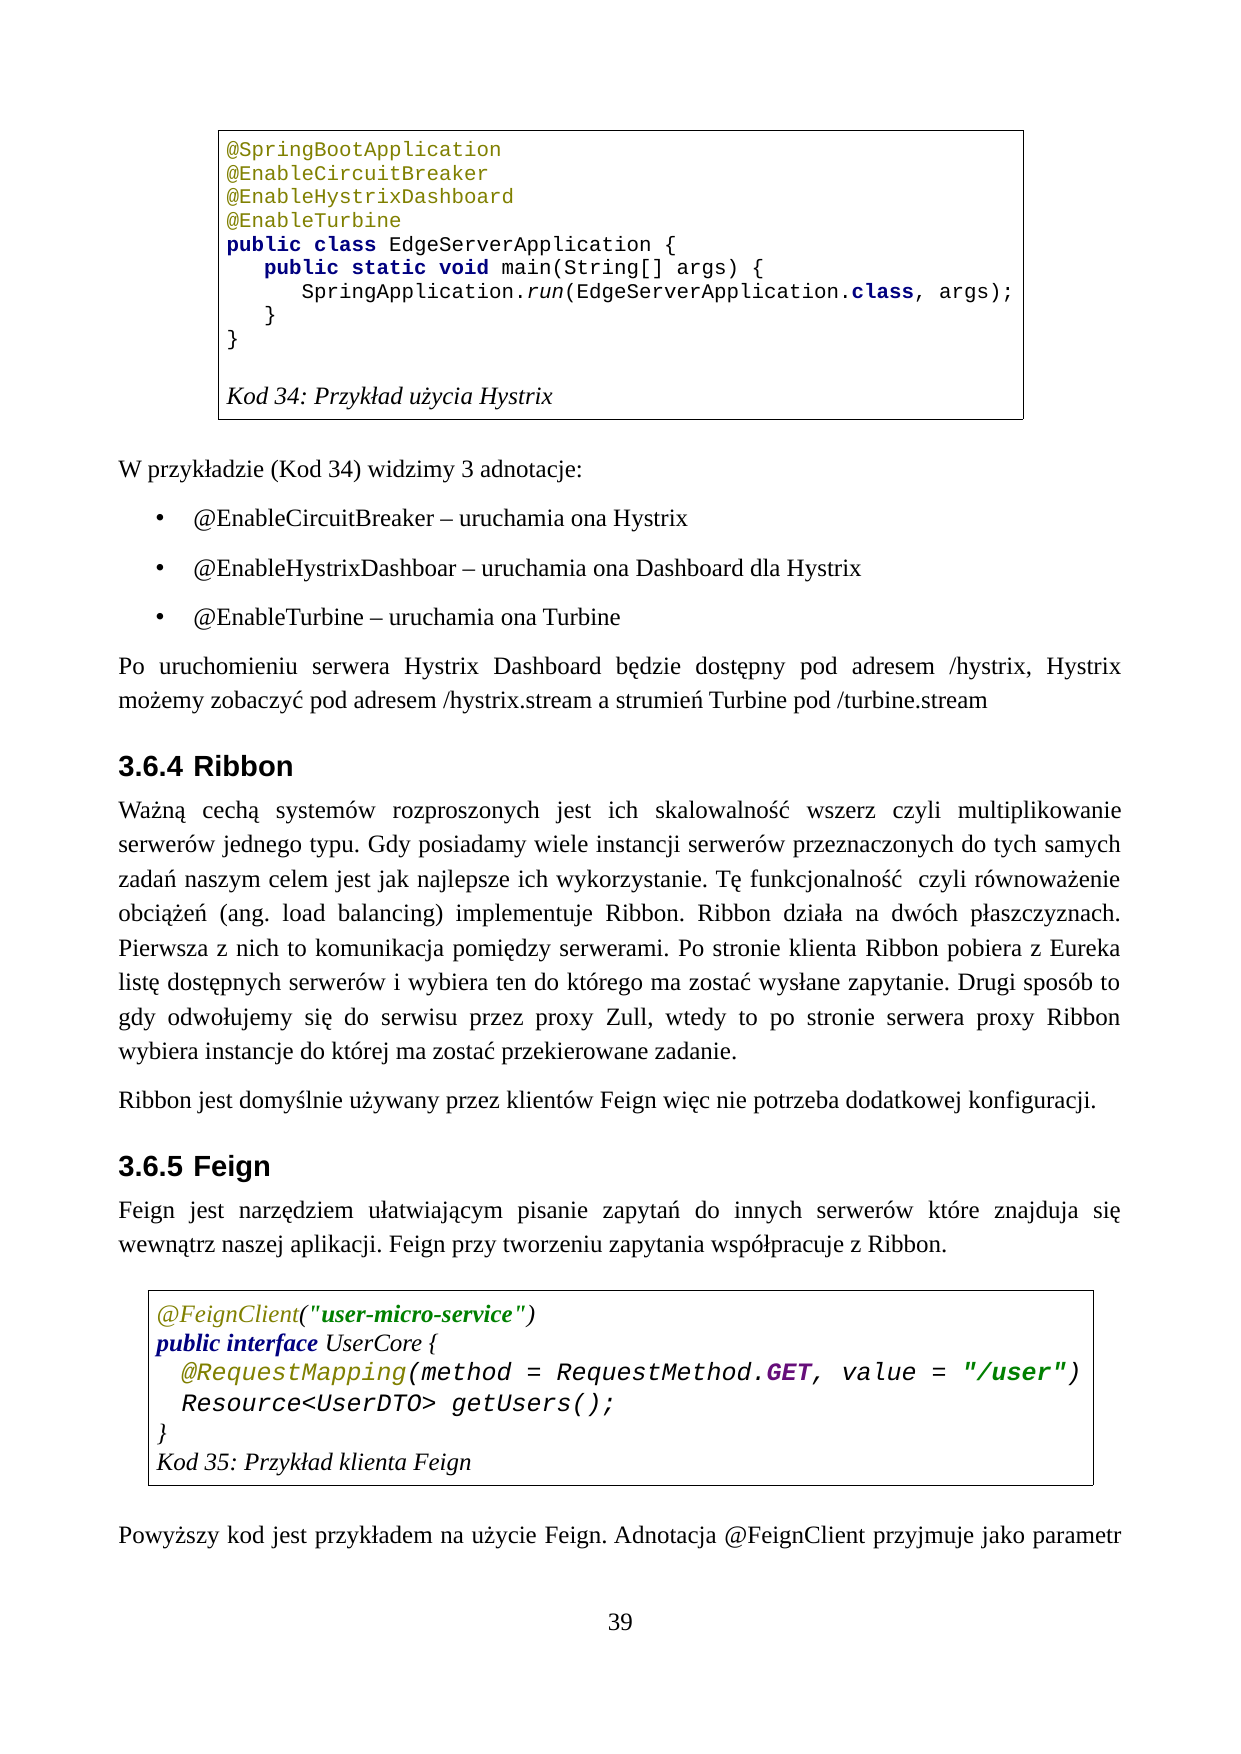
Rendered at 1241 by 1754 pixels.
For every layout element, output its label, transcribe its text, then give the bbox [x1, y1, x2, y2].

text Ribbon jest domyślnie używany przez klientów Feign więc nie potrzeba dodatkowej konfiguracji. [118, 1085, 1122, 1114]
text Kod 35: Przykład klienta Feign [156, 1447, 1084, 1476]
subtitle Ribbon [118, 749, 1122, 782]
text @EnableTurbine [226, 210, 1014, 233]
text SpringApplication.run(EdgeServerApplication.class, args); [226, 281, 1014, 304]
text public interface UserCore { [156, 1328, 1084, 1357]
text public class EdgeServerApplication { [226, 233, 1014, 257]
text Ważną cechą systemów rozproszonych jest ich skalowalność wszerz czyli multiplikowanie serwerów jednego typu. Gdy posiadamy wiele instancji serwerów przeznaczonych do tych samych zadań naszym celem jest jak najlepsze ich wykorzystanie. Tę funkcjonalność czyli równoważenie obciążeń (ang. load balancing) implementuje Ribbon. Ribbon działa na dwóch płaszczyznach. Pierwsza z nich to komunikacja pomiędzy serwerami. Po stronie klienta Ribbon pobiera z Eureka listę dostępnych serwerów i wybiera ten do którego ma zostać wysłane zapytanie. Drugi sposób to gdy odwołujemy się do serwisu przez proxy Zull, wtedy to po stronie serwera proxy Ribbon wybiera instancje do której ma zostać przekierowane zadanie. [118, 795, 1122, 1065]
text Powyższy kod jest przykładem na użycie Feign. Adnotacja @FeignClient przyjmuje jako parametr [118, 1521, 1122, 1549]
text Kod 34: Przykład użycia Hystrix [226, 381, 1014, 410]
text } [156, 1418, 1084, 1447]
text Feign jest narzędziem ułatwiającym pisanie zapytań do innych serwerów które znajduja się wewnątrz naszej aplikacji. Feign przy tworzeniu zapytania współpracuje z Ribbon. [118, 1195, 1122, 1258]
text @EnableCircuitBreaker [226, 163, 1014, 186]
text @EnableHystrixDashboard [226, 186, 1014, 210]
text } [226, 328, 1014, 352]
list @EnableCircuitBreaker – uruchamia ona Hystrix [156, 503, 1122, 532]
text @SpringBootApplication [226, 139, 1014, 163]
text Resource<UserDTO> getUsers(); [156, 1388, 1084, 1418]
text Po uruchomieniu serwera Hystrix Dashboard będzie dostępny pod adresem /hystrix, Hystrix możemy zobaczyć pod adresem /hystrix.stream a strumień Turbine pod /turbine.stream [118, 651, 1122, 714]
text @RequestMapping(method = RequestMethod.GET, value = "/user") [156, 1357, 1084, 1388]
list @EnableTurbine – uruchamia ona Turbine [156, 602, 1122, 630]
text } [226, 304, 1014, 328]
text W przykładzie (Kod 34) widzimy 3 adnotacje: [118, 454, 1122, 483]
list @EnableHystrixDashboar – uruchamia ona Dashboard dla Hystrix [156, 553, 1122, 581]
text @FeignClient("user-micro-service") [156, 1299, 1084, 1328]
subtitle Feign [118, 1149, 1122, 1182]
text public static void main(String[] args) { [226, 257, 1014, 281]
